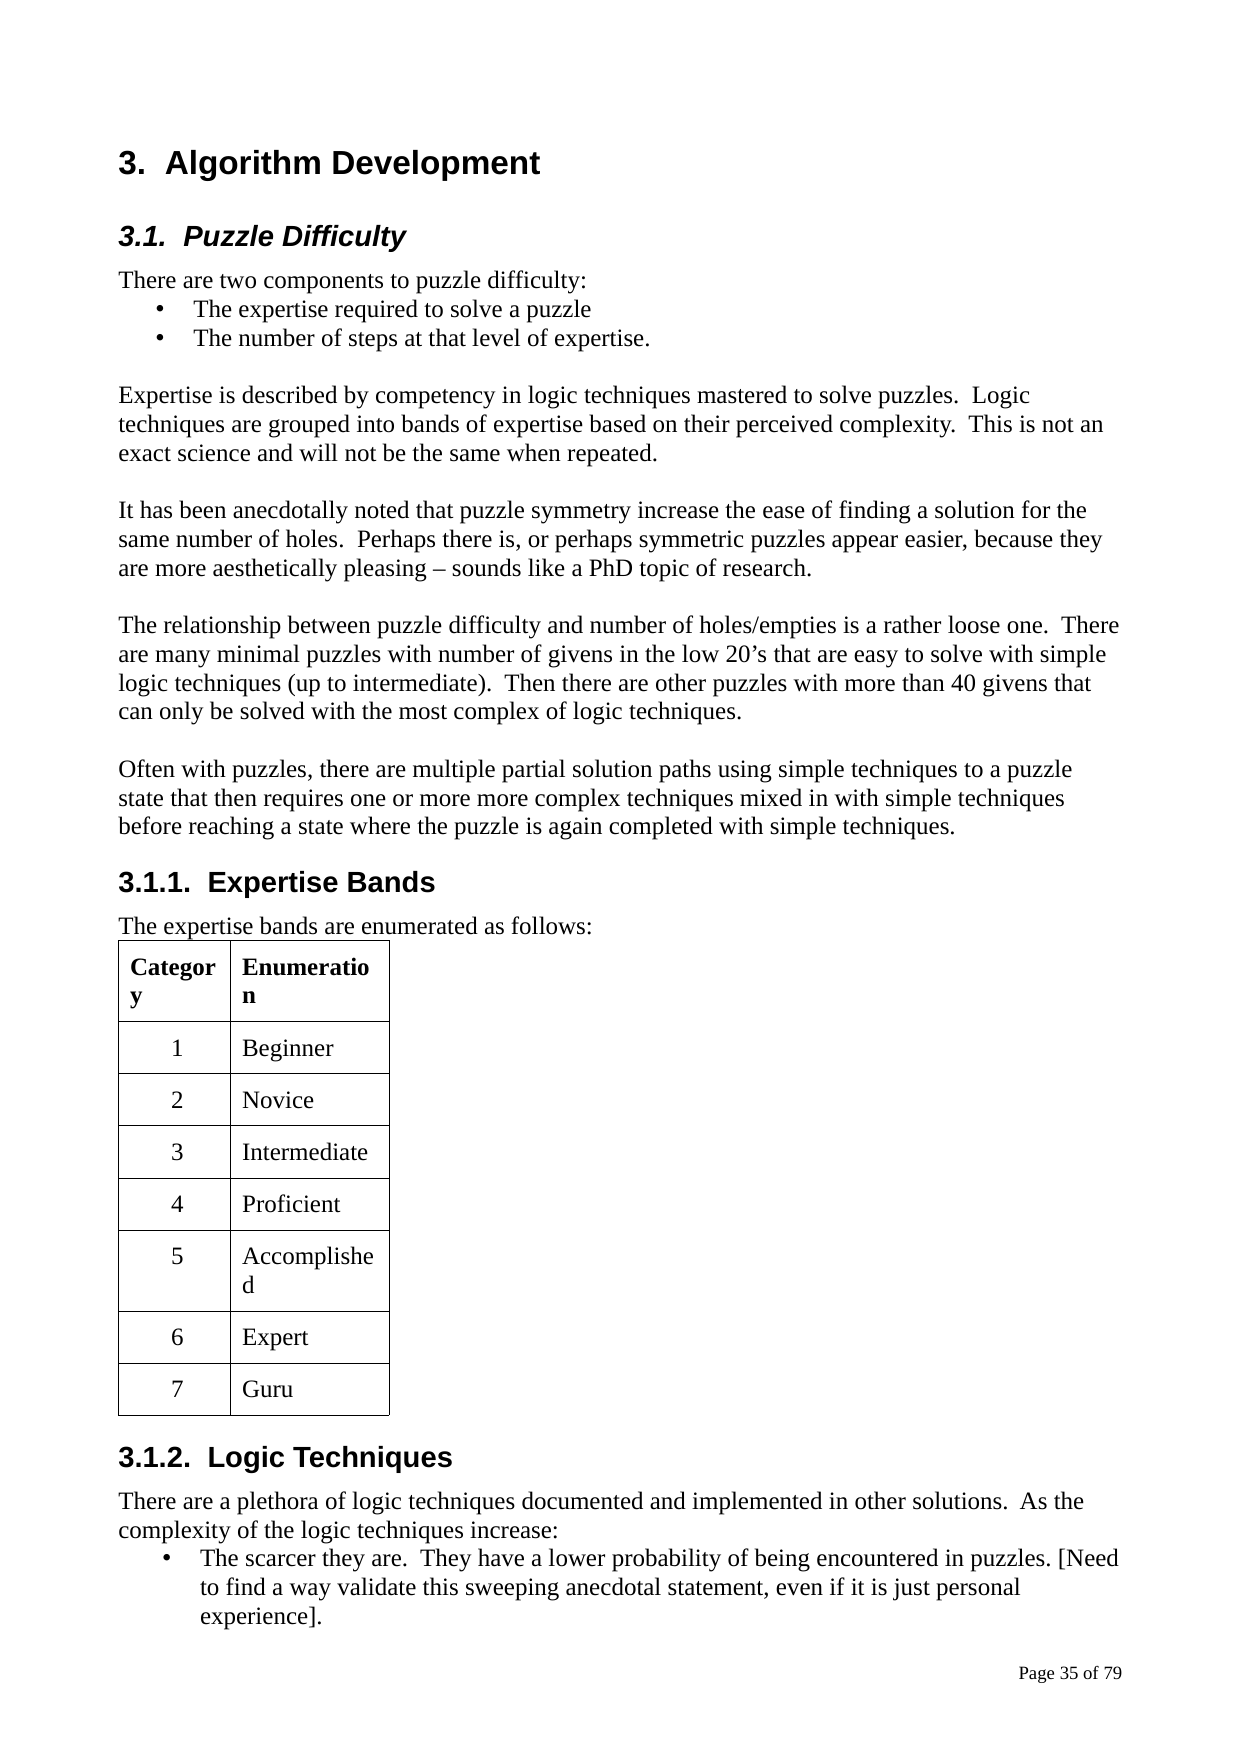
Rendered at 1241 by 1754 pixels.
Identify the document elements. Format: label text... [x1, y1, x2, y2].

text Often with puzzles, there are multiple partial solution paths using simple techniques to a puzzle state that then requires one or more more complex techniques mixed in with simple techniques before reaching a state where the puzzle is again completed with simple techniques. [118, 754, 1122, 840]
subtitle Puzzle Difficulty [118, 219, 1122, 253]
subtitle Algorithm Development [118, 143, 1122, 182]
text The expertise bands are enumerated as follows: [118, 911, 1122, 940]
table_cell Beginner [231, 1022, 389, 1073]
text There are a plethora of logic techniques documented and implemented in other solutions. As the complexity of the logic techniques increase: [118, 1486, 1122, 1543]
subtitle Logic Techniques [118, 1440, 1122, 1473]
text There are two components to puzzle difficulty: [118, 265, 1122, 294]
table_cell Accomplished [231, 1231, 389, 1311]
table_cell 2 [119, 1074, 230, 1125]
subtitle Expertise Bands [118, 865, 1122, 899]
text Expertise is described by competency in logic techniques mastered to solve puzzles. Logic techniques are grouped into bands of expertise based on their perceived complexity. This is not an exact science and will not be the same when repeated. [118, 380, 1122, 466]
table_cell 6 [119, 1312, 230, 1363]
table_cell 7 [119, 1364, 230, 1415]
table_cell 3 [119, 1126, 230, 1177]
text It has been anecdotally noted that puzzle symmetry increase the ease of finding a solution for the same number of holes. Perhaps there is, or perhaps symmetric puzzles appear easier, because they are more aesthetically pleasing – sounds like a PhD topic of research. [118, 495, 1122, 581]
table_cell 5 [119, 1231, 230, 1311]
table_cell 1 [119, 1022, 230, 1073]
table_cell Novice [231, 1074, 389, 1125]
table_cell Expert [231, 1312, 389, 1363]
table_header Category [119, 941, 230, 1021]
list The number of steps at that level of expertise. [156, 323, 1122, 351]
table_cell Intermediate [231, 1126, 389, 1177]
table_cell Guru [231, 1364, 389, 1415]
text The relationship between puzzle difficulty and number of holes/empties is a rather loose one. There are many minimal puzzles with number of givens in the low 20’s that are easy to solve with simple logic techniques (up to intermediate). Then there are other puzzles with more than 40 givens that can only be solved with the most complex of logic techniques. [118, 610, 1122, 725]
table_header Enumeration [231, 941, 389, 1021]
table_cell 4 [119, 1179, 230, 1229]
table_cell Proficient [231, 1179, 389, 1229]
list The scarcer they are. They have a lower probability of being encountered in puzzles. [Need to find a way validate this sweeping anecdotal statement, even if it is just personal experience]. [162, 1543, 1122, 1630]
list The expertise required to solve a puzzle [156, 294, 1122, 323]
